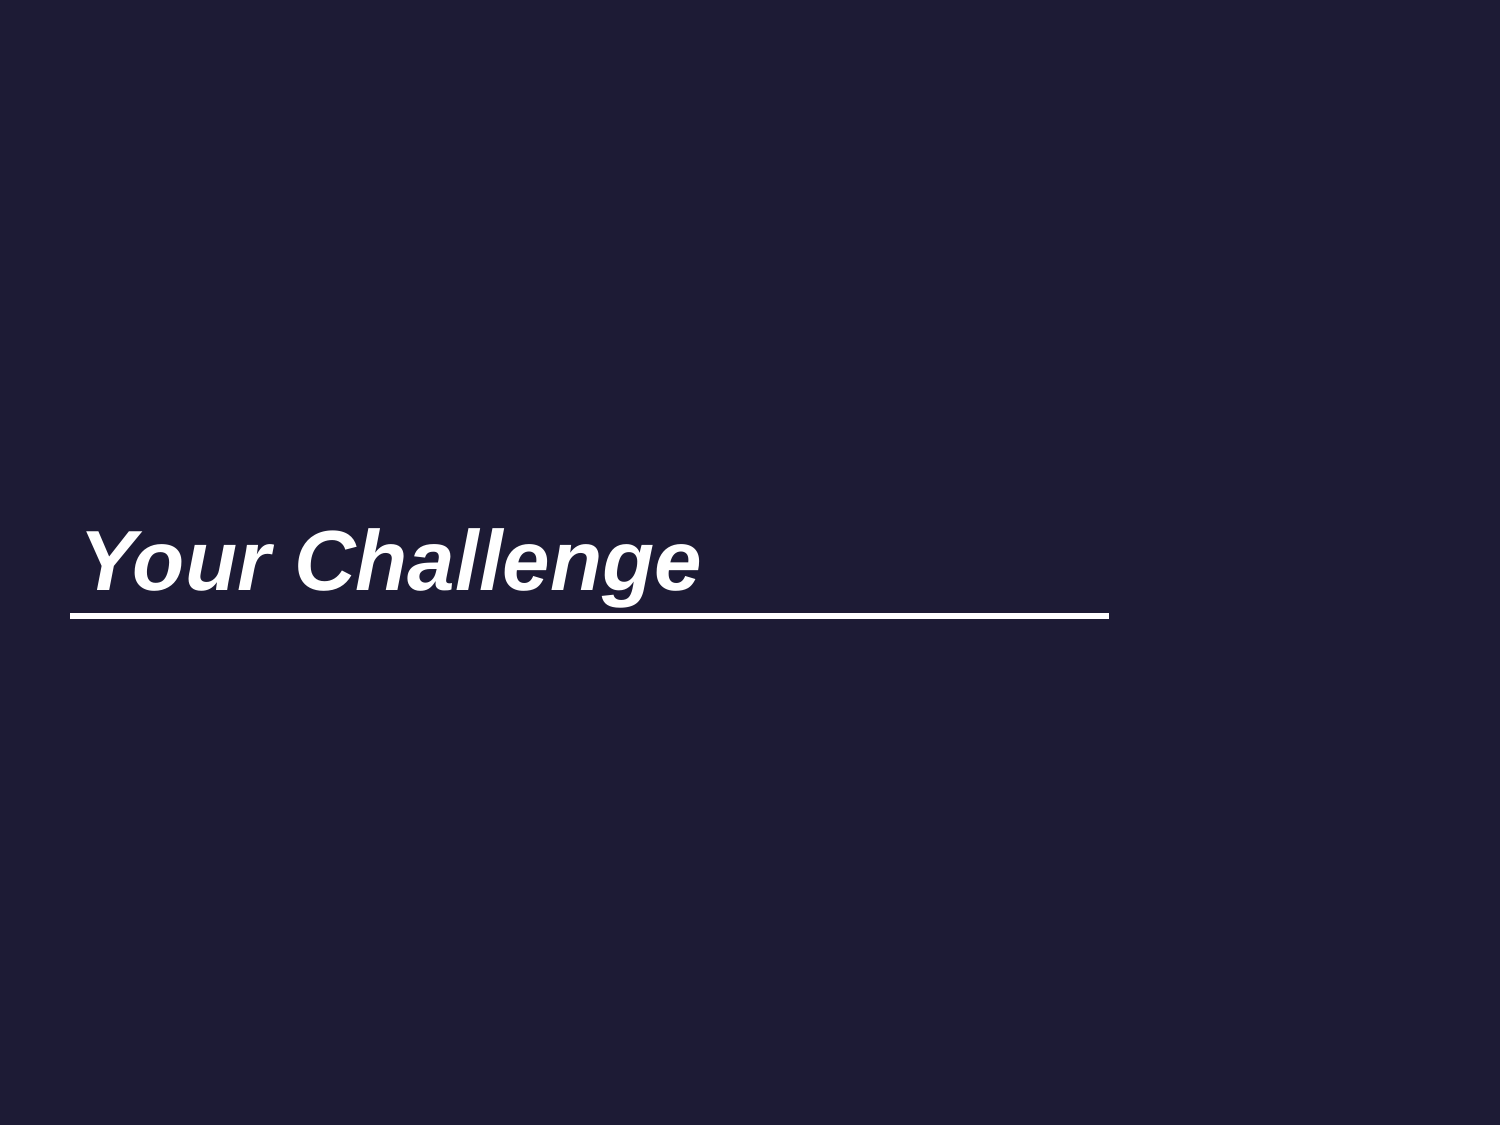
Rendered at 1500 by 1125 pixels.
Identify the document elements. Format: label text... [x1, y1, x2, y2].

title Your Challenge [64, 484, 1415, 628]
